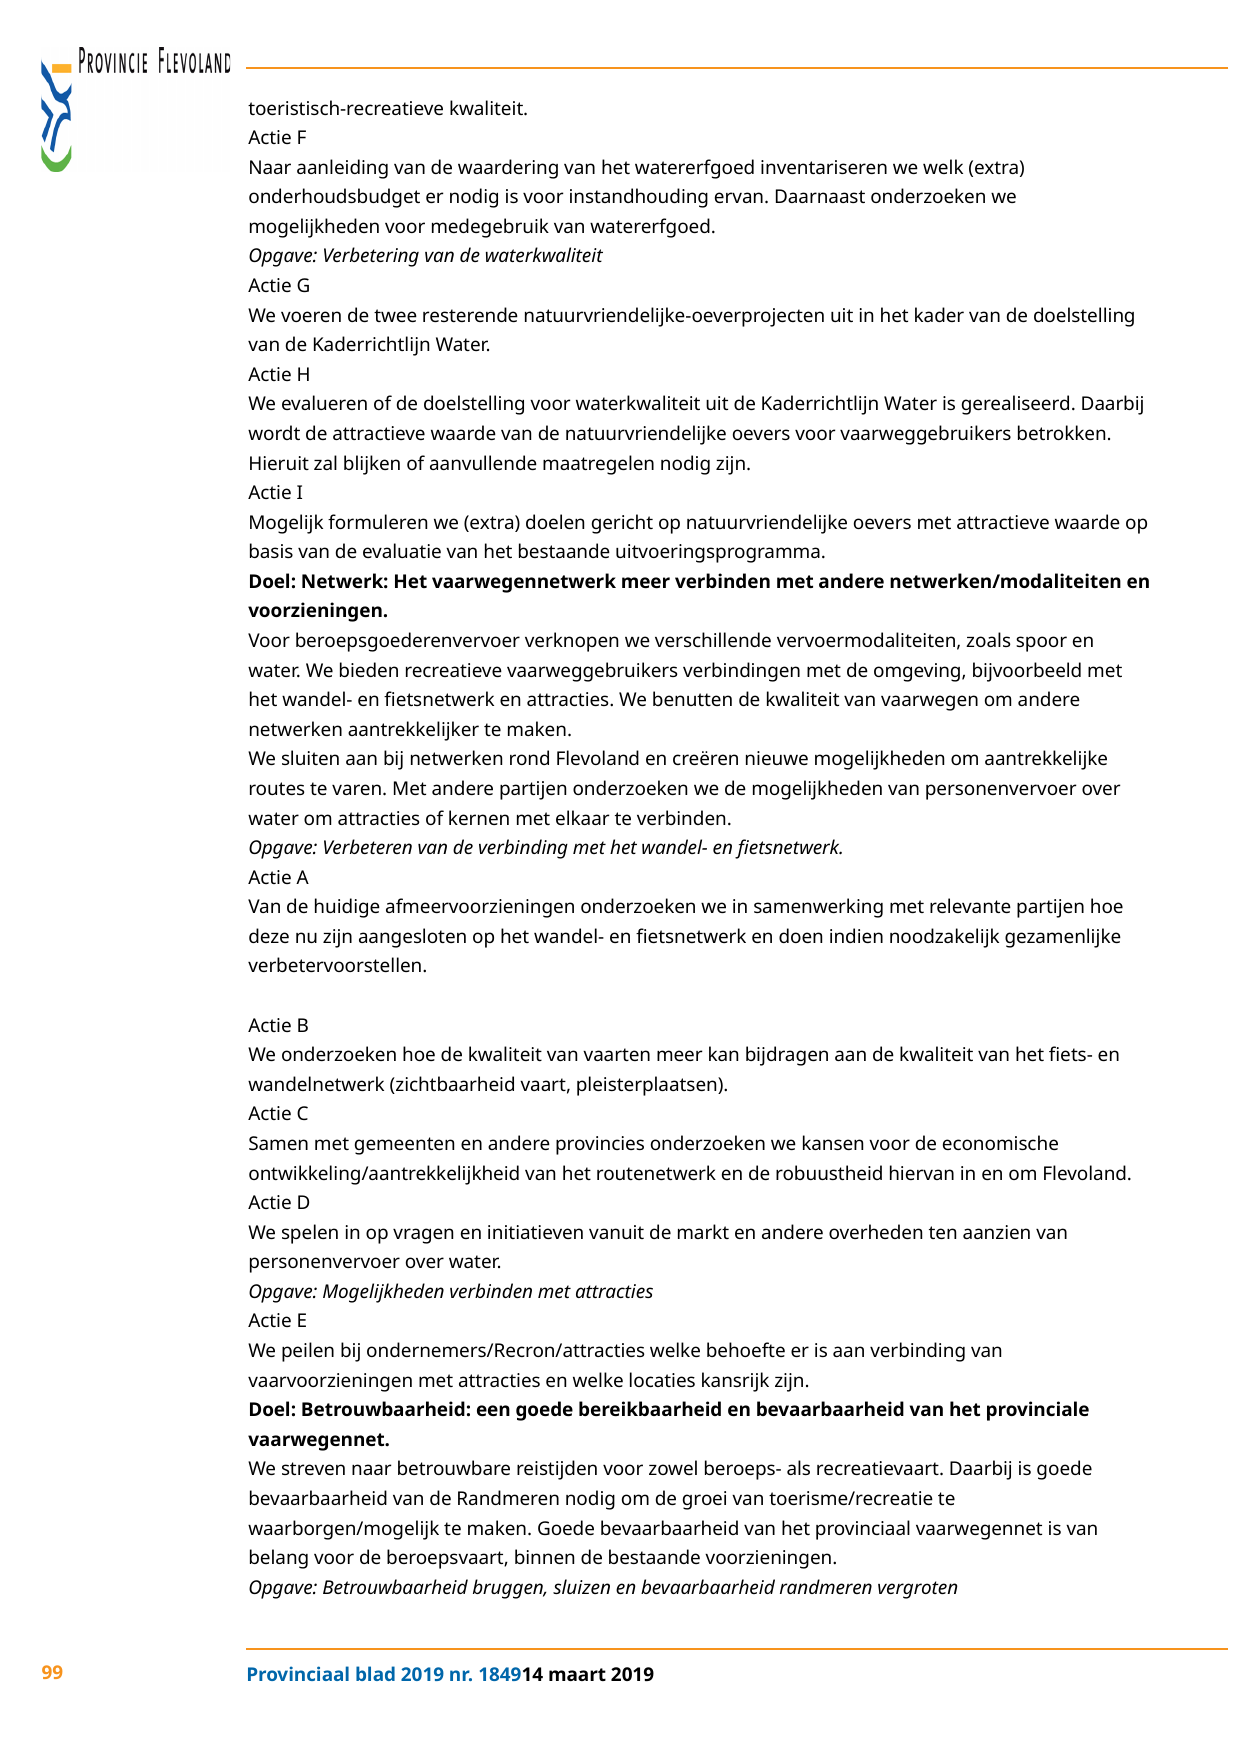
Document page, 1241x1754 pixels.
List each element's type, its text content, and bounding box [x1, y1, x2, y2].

text Actie F [248, 124, 1152, 150]
text Actie I [248, 479, 1152, 505]
text Naar aanleiding van de waardering van het watererfgoed inventariseren we welk (extra) onderhoudsbudget er nodig is voor instandhouding ervan. Daarnaast onderzoeken we mogelijkheden voor medegebruik van watererfgoed. [248, 154, 1152, 239]
text Actie G [248, 272, 1152, 298]
text We evalueren of de doelstelling voor waterkwaliteit uit de Kaderrichtlijn Water is gerealiseerd. Daarbij wordt de attractieve waarde van de natuurvriendelijke oevers voor vaarweggebruikers betrokken. Hieruit zal blijken of aanvullende maatregelen nodig zijn. [248, 391, 1152, 476]
text We onderzoeken hoe de kwaliteit van vaarten meer kan bijdragen aan de kwaliteit van het fiets- en wandelnetwerk (zichtbaarheid vaart, pleisterplaatsen). [248, 1041, 1152, 1097]
text Doel: Betrouwbaarheid: een goede bereikbaarheid en bevaarbaarheid van het provinciale vaarwegennet. [248, 1396, 1152, 1452]
text Opgave: Verbeteren van de verbinding met het wandel- en fietsnetwerk. [248, 834, 1152, 860]
text Actie B [248, 1012, 1152, 1038]
text We streven naar betrouwbare reistijden voor zowel beroeps- als recreatievaart. Daarbij is goede bevaarbaarheid van de Randmeren nodig om de groei van toerisme/recreatie te waarborgen/mogelijk te maken. Goede bevaarbaarheid van het provinciaal vaarwegennet is van belang voor de beroepsvaart, binnen de bestaande voorzieningen. [248, 1456, 1152, 1570]
text Actie D [248, 1189, 1152, 1215]
text We peilen bij ondernemers/Recron/attracties welke behoefte er is aan verbinding van vaarvoorzieningen met attracties en welke locaties kansrijk zijn. [248, 1337, 1152, 1393]
text Actie C [248, 1101, 1152, 1126]
text We spelen in op vragen en initiatieven vanuit de markt en andere overheden ten aanzien van personenvervoer over water. [248, 1219, 1152, 1274]
text Doel: Netwerk: Het vaarwegennetwerk meer verbinden met andere netwerken/modaliteiten en voorzieningen. [248, 568, 1152, 623]
text Actie H [248, 361, 1152, 387]
text Actie E [248, 1308, 1152, 1333]
text Actie A [248, 864, 1152, 890]
text We sluiten aan bij netwerken rond Flevoland en creëren nieuwe mogelijkheden om aantrekkelijke routes te varen. Met andere partijen onderzoeken we de mogelijkheden van personenvervoer over water om attracties of kernen met elkaar te verbinden. [248, 746, 1152, 831]
picture [41, 47, 231, 172]
text We voeren de twee resterende natuurvriendelijke-oeverprojecten uit in het kader van de doelstelling van de Kaderrichtlijn Water. [248, 302, 1152, 357]
text Opgave: Betrouwbaarheid bruggen, sluizen en bevaarbaarheid randmeren vergroten [248, 1574, 1152, 1600]
text Voor beroepsgoederenvervoer verknopen we verschillende vervoermodaliteiten, zoals spoor en water. We bieden recreatieve vaarweggebruikers verbindingen met de omgeving, bijvoorbeeld met het wandel- en fietsnetwerk en attracties. We benutten de kwaliteit van vaarwegen om andere netwerken aantrekkelijker te maken. [248, 627, 1152, 742]
text Samen met gemeenten en andere provincies onderzoeken we kansen voor de economische ontwikkeling/aantrekkelijkheid van het routenetwerk en de robuustheid hiervan in en om Flevoland. [248, 1130, 1152, 1186]
text toeristisch-recreatieve kwaliteit. [248, 95, 1152, 121]
text Mogelijk formuleren we (extra) doelen gericht op natuurvriendelijke oevers met attractieve waarde op basis van de evaluatie van het bestaande uitvoeringsprogramma. [248, 509, 1152, 564]
text Opgave: Verbetering van de waterkwaliteit [248, 243, 1152, 268]
text Opgave: Mogelijkheden verbinden met attracties [248, 1278, 1152, 1304]
text Van de huidige afmeervoorzieningen onderzoeken we in samenwerking met relevante partijen hoe deze nu zijn aangesloten op het wandel- en fietsnetwerk en doen indien noodzakelijk gezamenlijke verbetervoorstellen. [248, 893, 1152, 978]
